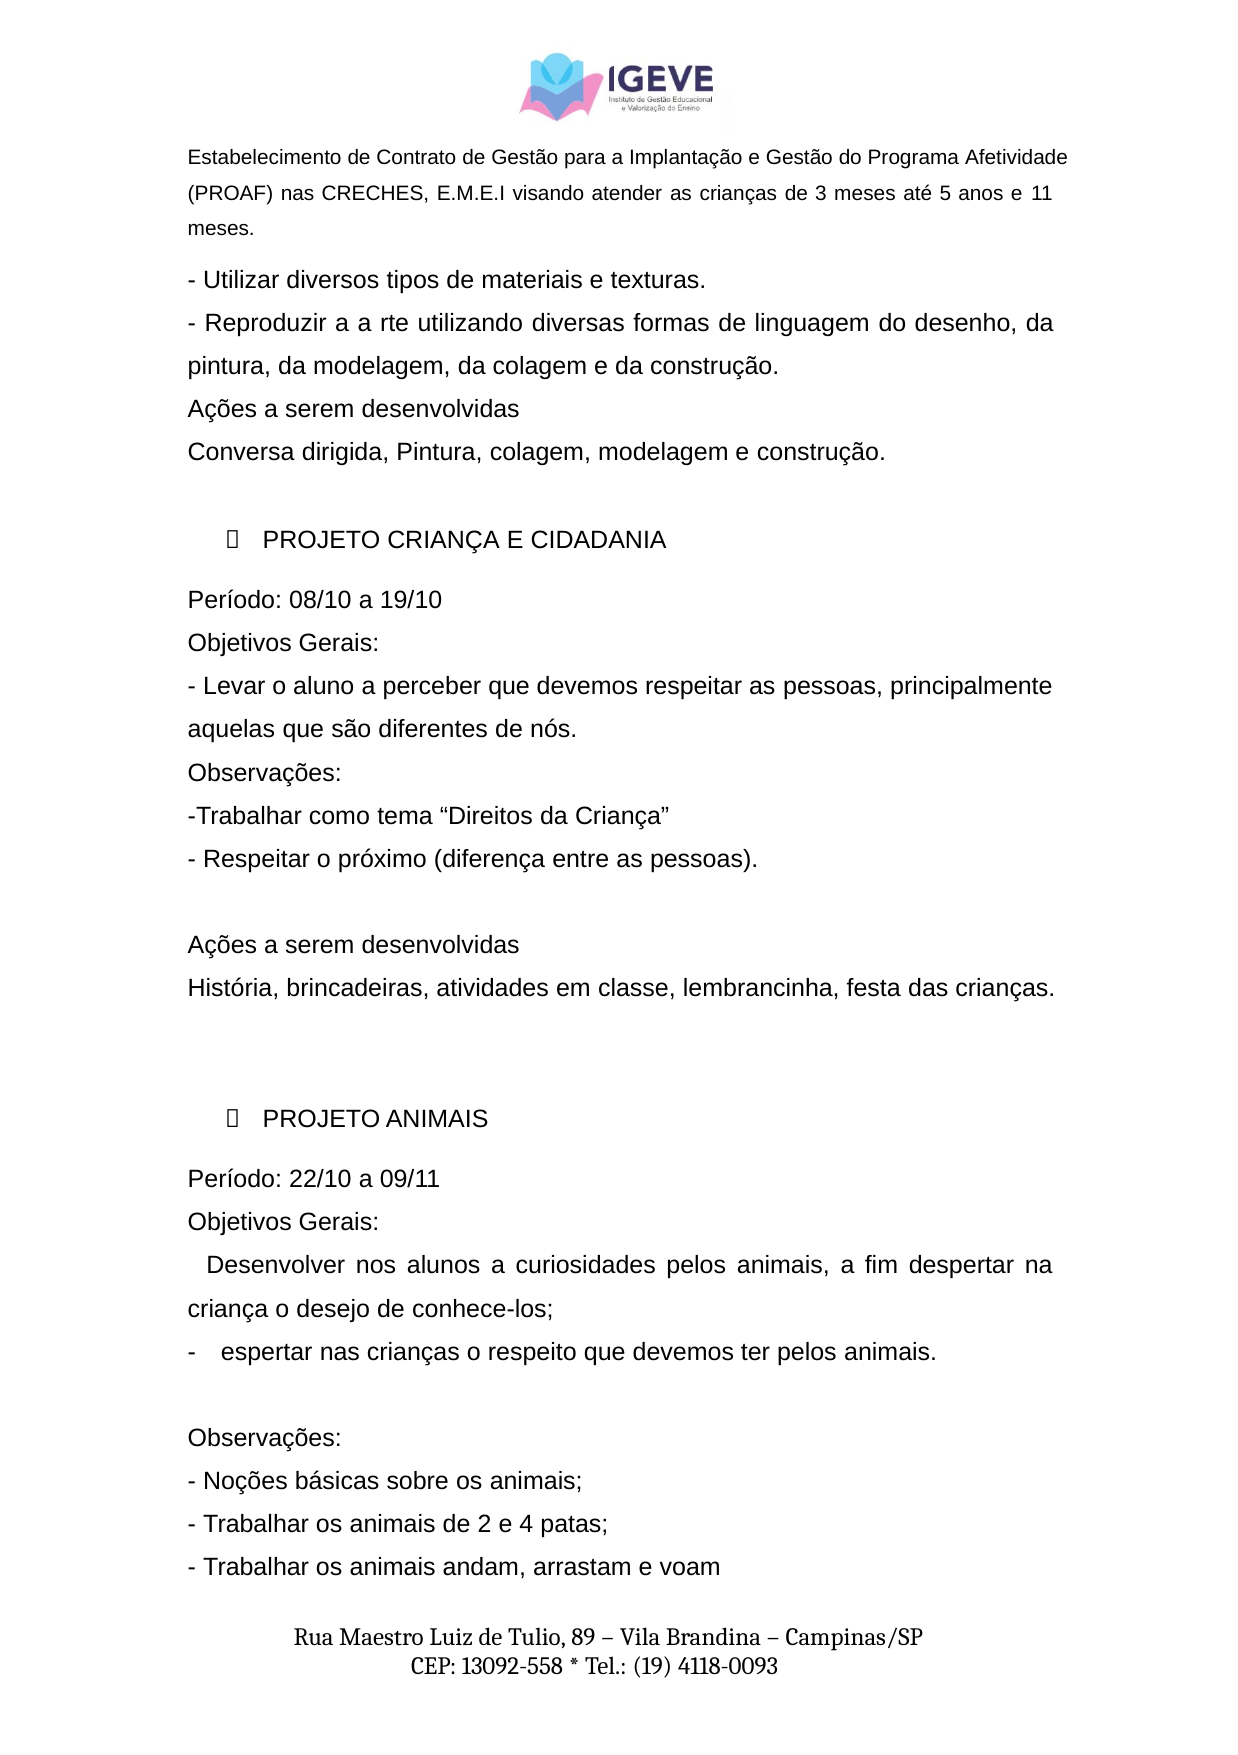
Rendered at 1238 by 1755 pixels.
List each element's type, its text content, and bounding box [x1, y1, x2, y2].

text meses. [187, 217, 1077, 240]
text Trabalhar os animais de 2 e 4 patas; [203, 1510, 746, 1538]
text criança o desejo de conhece-los; [187, 1295, 1076, 1323]
text Estabelecimento de Contrato de Gestão para a Implantação e Gestão do Programa Afetividade [187, 146, 1077, 169]
text CEP: 13092-558 * Tel.: (19) 4118-0093 [411, 1651, 853, 1680]
text - [187, 672, 203, 700]
text PROJETO ANIMAIS [262, 1105, 515, 1133]
text Respeitar o próximo (diferença entre as pessoas). [203, 845, 782, 873]
text Trabalhar os animais andam, arrastam e voam [203, 1553, 746, 1581]
text Ações a serem desenvolvidas [187, 395, 803, 423]
text - [187, 1510, 203, 1538]
text pintura, da modelagem, da colagem e da construção. [187, 352, 803, 380]
text Objetivos Gerais: [187, 629, 467, 657]
text - [187, 1467, 203, 1495]
text Período: 22/10 a 09/11 [187, 1165, 467, 1193]
text - [187, 845, 203, 873]
text Ações a serem desenvolvidas [187, 931, 544, 959]
picture [509, 47, 731, 134]
text - [187, 1338, 221, 1366]
text aquelas que são diferentes de nós. [187, 716, 602, 743]
text  [225, 524, 261, 554]
text Noções básicas sobre os animais; [203, 1467, 607, 1495]
text Despertar nas crianças o respeito que devemos ter pelos animais. [221, 1338, 1076, 1366]
text  [225, 1103, 261, 1133]
text Objetivos Gerais: [187, 1208, 467, 1236]
text (PROAF) nas CRECHES, E.M.E.I visando atender as crianças de 3 meses até 5 anos e 11 [187, 181, 1077, 205]
text - [187, 1553, 203, 1581]
text Rua Maestro Luiz de Tulio, 89 – Vila Brandina – Campinas/SP [293, 1622, 972, 1651]
text Observações: [187, 1424, 367, 1452]
text Levar o aluno a perceber que devemos respeitar as pessoas, principalmente [203, 672, 1077, 700]
text Conversa dirigida, Pintura, colagem, modelagem e construção. [187, 438, 910, 466]
text - [187, 266, 203, 294]
text Desenvolver nos alunos a curiosidades pelos animais, a fim despertar na [206, 1251, 1076, 1279]
text PROJETO CRIANÇA E CIDADANIA [262, 526, 692, 554]
text História, brincadeiras, atividades em classe, lembrancinha, festa das crianças. [187, 974, 1077, 1002]
text Utilizar diversos tipos de materiais e texturas. [203, 266, 730, 294]
text Período: 08/10 a 19/10 [187, 586, 467, 614]
text Observações: [187, 759, 602, 787]
text - [187, 309, 204, 337]
text -Trabalhar como tema “Direitos da Criança” [187, 802, 695, 830]
text Reproduzir a a rte utilizando diversas formas de linguagem do desenho, da [204, 309, 1076, 337]
